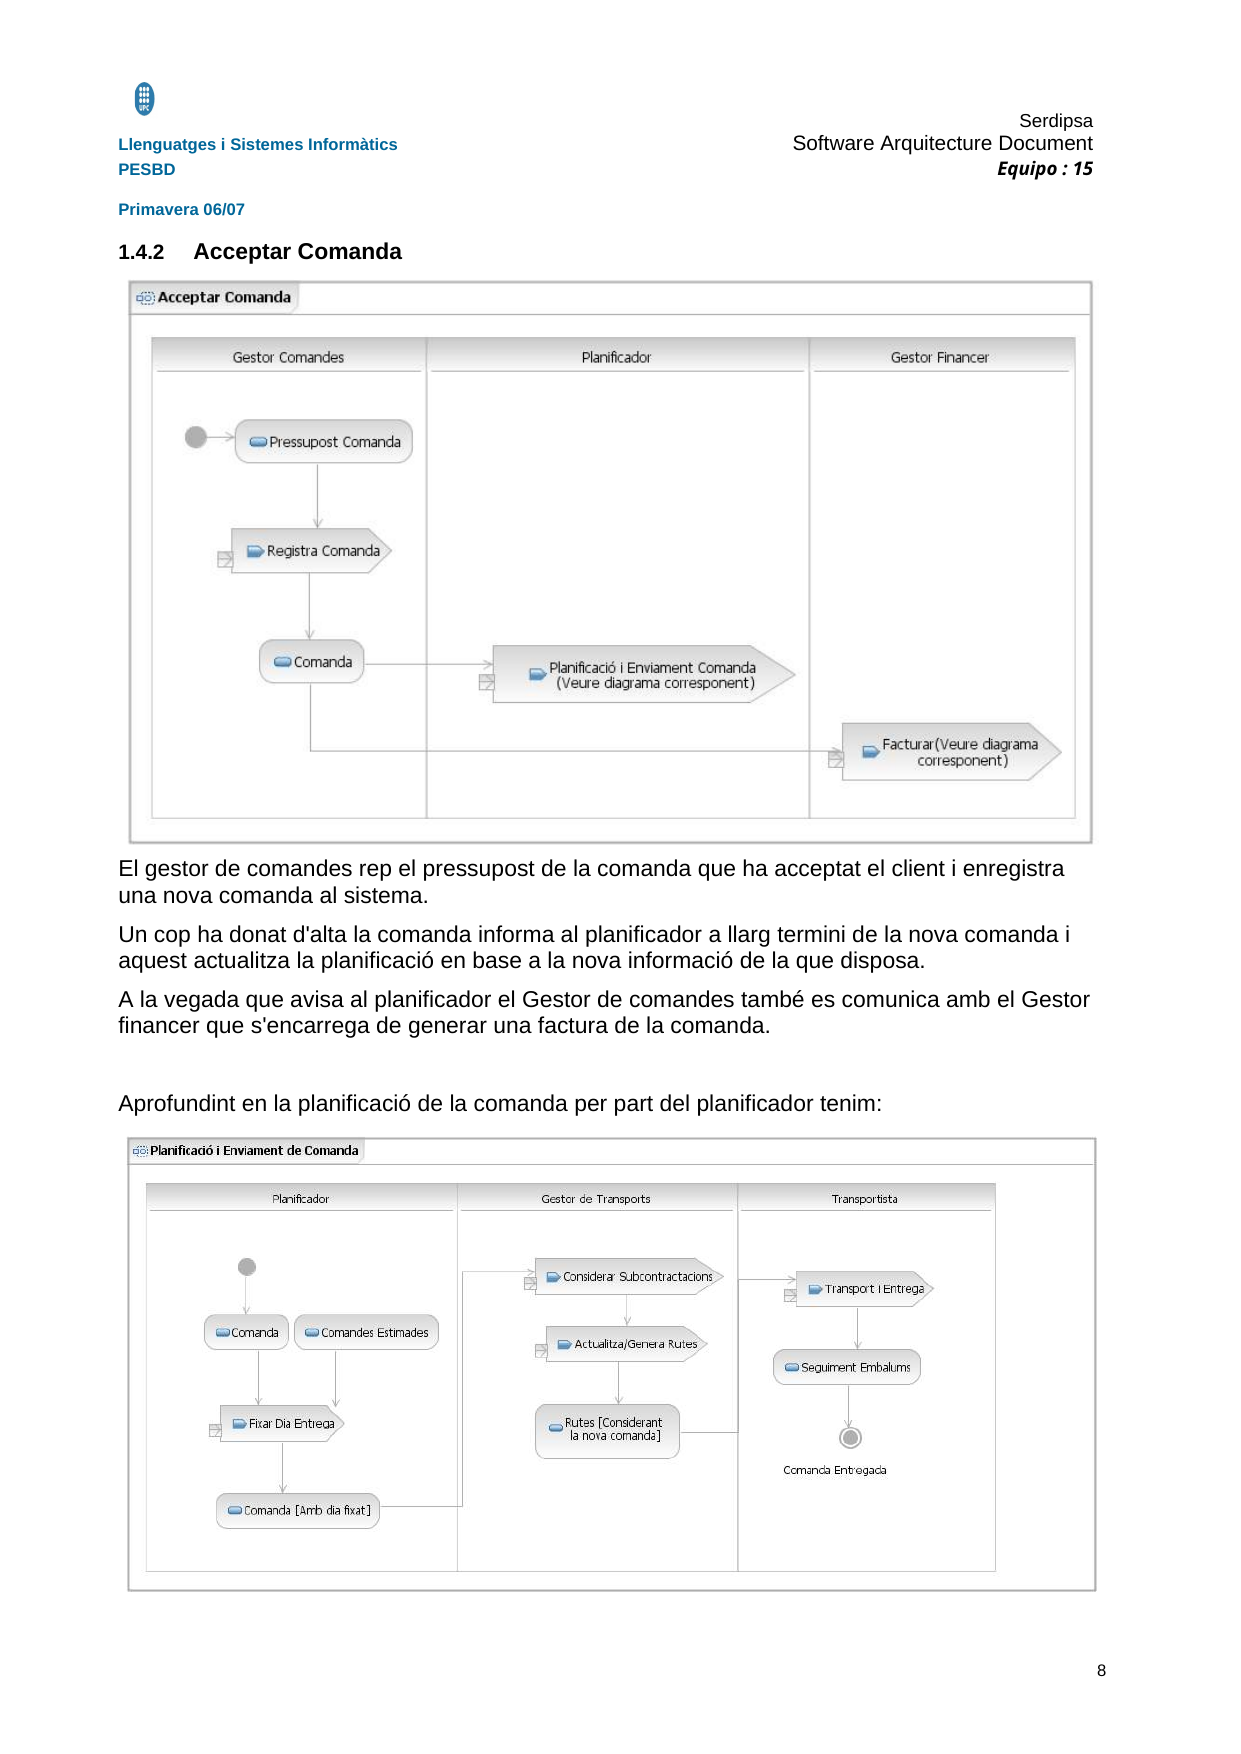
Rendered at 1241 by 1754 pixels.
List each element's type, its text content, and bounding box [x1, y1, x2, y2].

subtitle Acceptar Comanda [118, 238, 1106, 264]
picture [118, 270, 1107, 856]
text Aprofundint en la planificació de la comanda per part del planificador tenim: [118, 1090, 1106, 1116]
text El gestor de comandes rep el pressupost de la comanda que ha acceptat el client i enregistra una nova comanda al sistema. [118, 856, 1106, 908]
text Un cop ha donat d'alta la comanda informa al planificador a llarg termini de la nova comanda i aquest actualitza la planificació en base a la nova informació de la que disposa. [118, 921, 1106, 973]
picture [118, 1128, 1107, 1601]
text A la vegada que avisa al planificador el Gestor de comandes també es comunica amb el Gestor financer que s'encarrega de generar una factura de la comanda. [118, 986, 1106, 1038]
